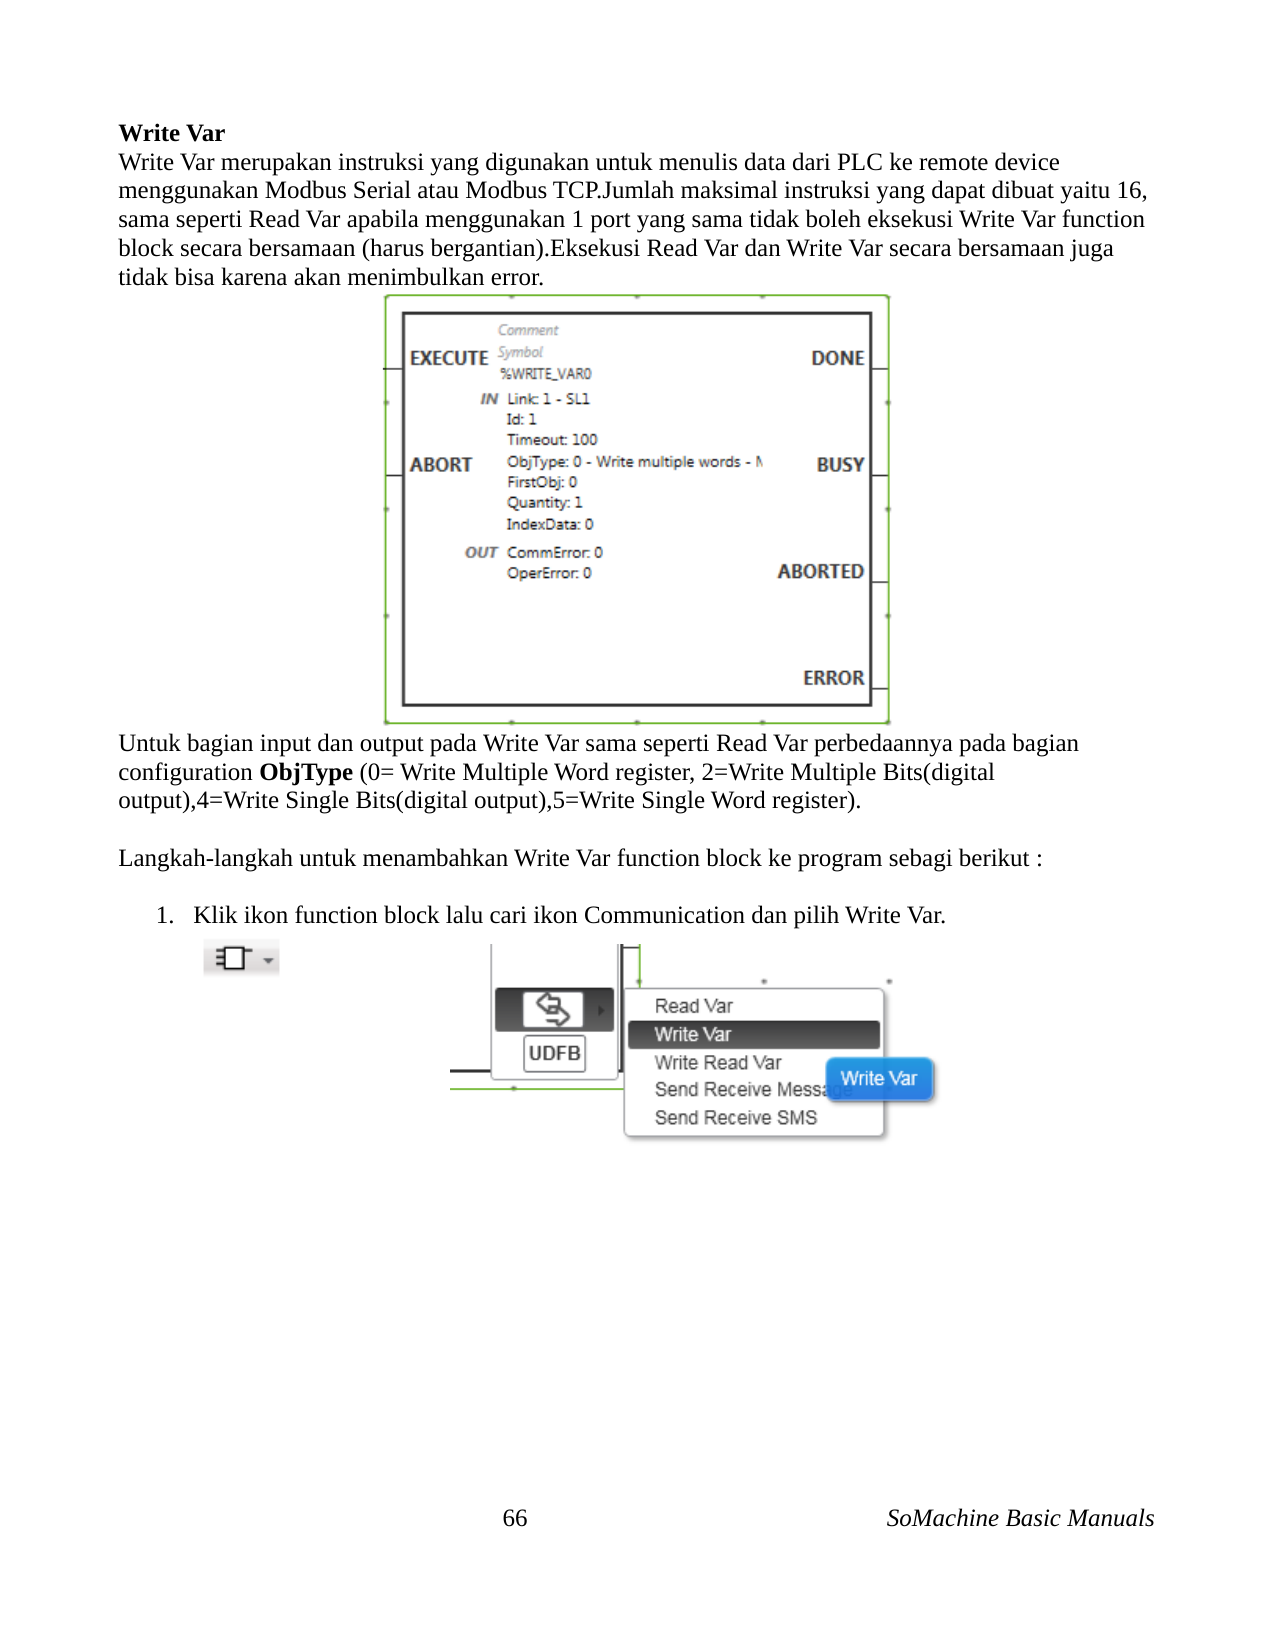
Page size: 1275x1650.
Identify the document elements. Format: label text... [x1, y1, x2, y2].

picture [382, 290, 893, 729]
list Klik ikon function block lalu cari ikon Communication dan pilih Write Var. [156, 901, 1157, 929]
picture [196, 934, 286, 984]
text Langkah-langkah untuk menambahkan Write Var function block ke program sebagi berikut : [118, 843, 1157, 872]
text Write Var merupakan instruksi yang digunakan untuk menulis data dari PLC ke remote device menggunakan Modbus Serial atau Modbus TCP.Jumlah maksimal instruksi yang dapat dibuat yaitu 16, sama seperti Read Var apabila menggunakan 1 port yang sama tidak boleh eksekusi Write Var function block secara bersamaan (harus bergantian).Eksekusi Read Var dan Write Var secara bersamaan juga tidak bisa karena akan menimbulkan error. [118, 147, 1157, 291]
text Write Var [118, 118, 1157, 147]
text Untuk bagian input dan output pada Write Var sama seperti Read Var perbedaannya pada bagian configuration ObjType (0= Write Multiple Word register, 2=Write Multiple Bits(digital output),4=Write Single Bits(digital output),5=Write Single Word register). [118, 729, 1157, 814]
picture [450, 944, 957, 1164]
